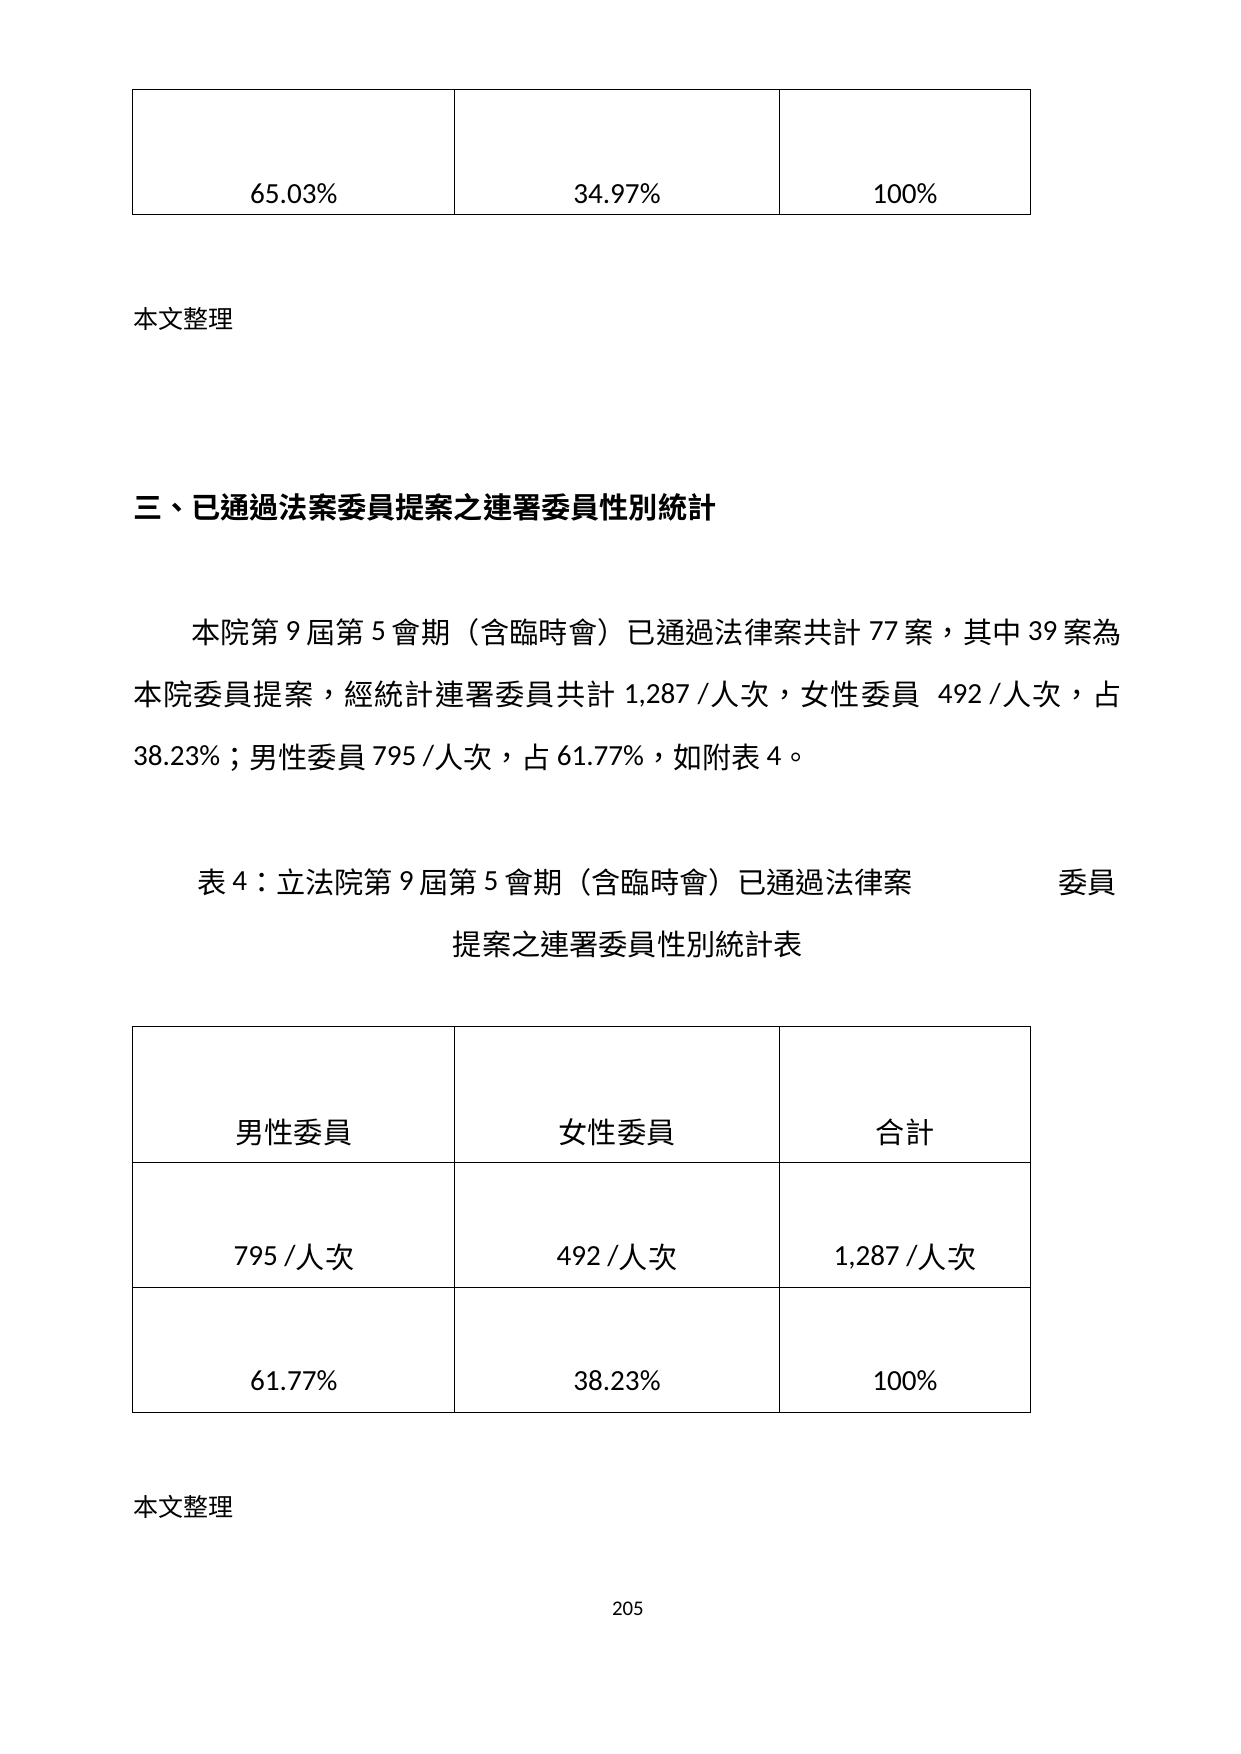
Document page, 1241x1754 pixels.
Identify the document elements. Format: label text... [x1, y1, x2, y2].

table_cell 1,287 /人次 [780, 1163, 1030, 1287]
table_cell 100% [780, 90, 1030, 214]
text 表4：立法院第9屆第5會期（含臨時會）已通過法律案 委員提案之連署委員性別統計表 [133, 839, 1122, 964]
text 本院第9屆第5會期（含臨時會）已通過法律案共計77案，其中39案為本院委員提案，經統計連署委員共計1,287 /人次，女性委員 492 /人次，占38.23%；男性委員795 /人次，占61.77%，如附表4。 [133, 589, 1122, 776]
table_header 男性委員 [133, 1027, 454, 1162]
table_header 女性委員 [455, 1027, 779, 1162]
table_cell 492 /人次 [455, 1163, 779, 1287]
table_cell 65.03% [133, 90, 454, 214]
table_header 合計 [780, 1027, 1030, 1162]
text 本文整理 [133, 1464, 1122, 1526]
text 本文整理 [133, 276, 1122, 339]
table_cell 34.97% [455, 90, 779, 214]
table_cell 38.23% [455, 1288, 779, 1412]
table_cell 795 /人次 [133, 1163, 454, 1287]
table_cell 100% [780, 1288, 1030, 1412]
text 三、已通過法案委員提案之連署委員性別統計 [133, 464, 1122, 526]
table_cell 61.77% [133, 1288, 454, 1412]
